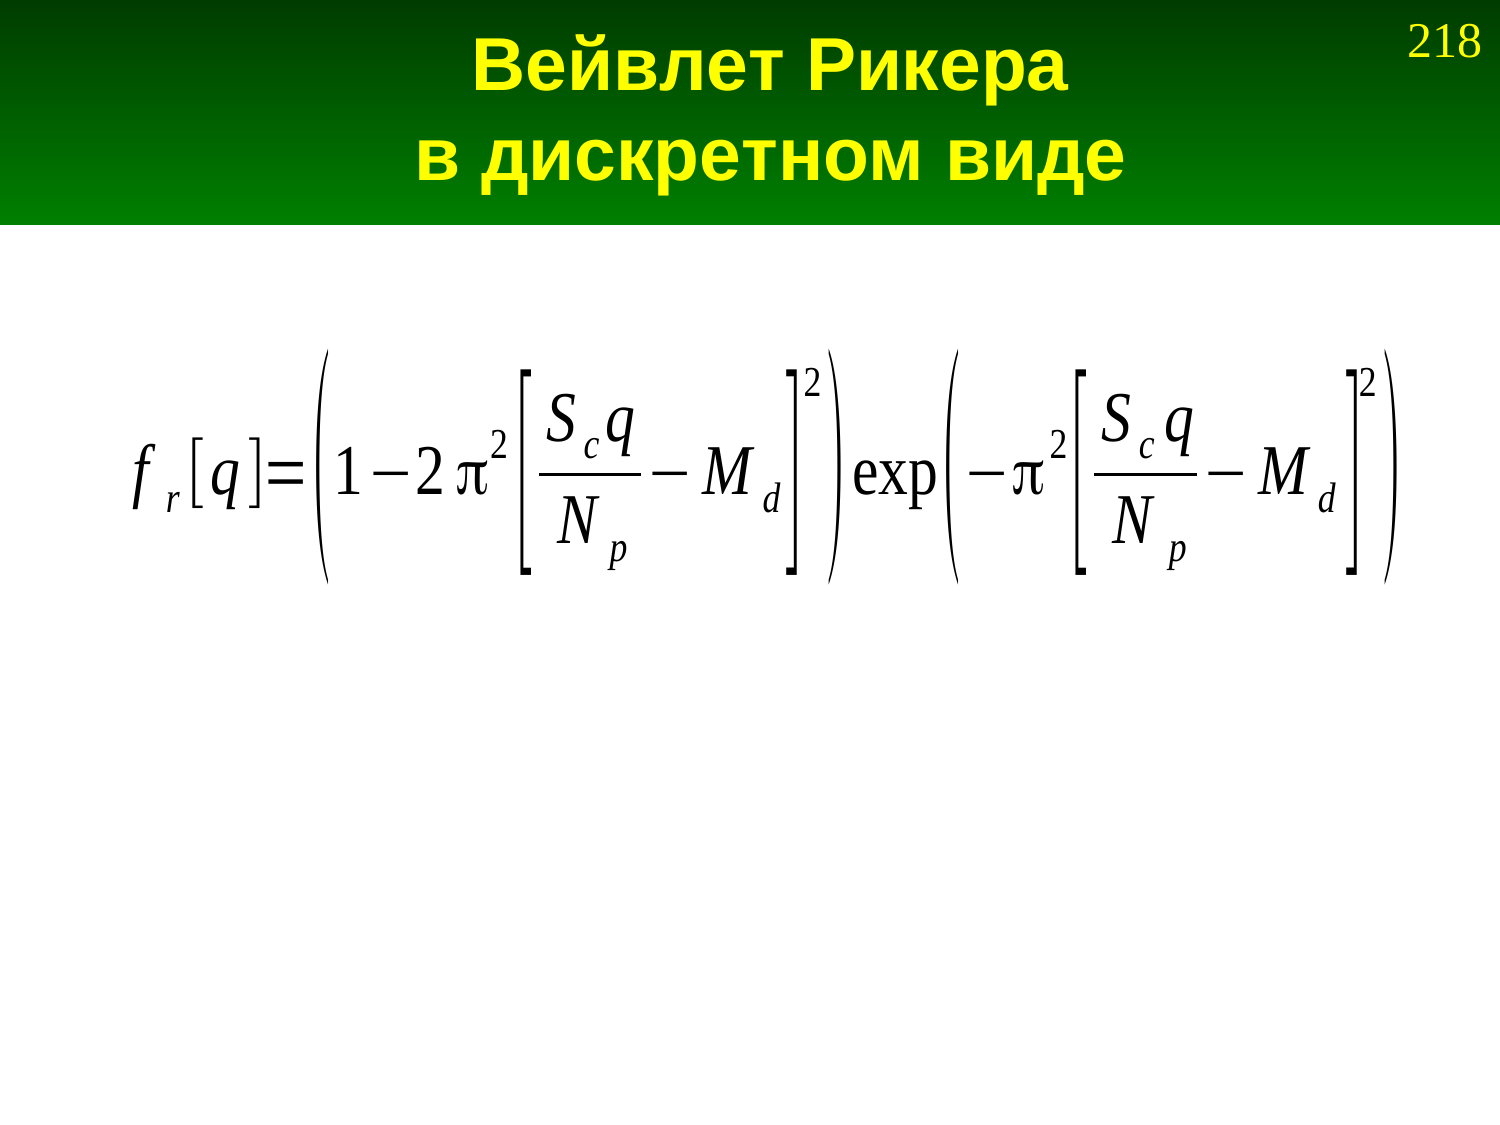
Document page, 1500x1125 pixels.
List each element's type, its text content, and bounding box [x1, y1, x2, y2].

title Вейвлет Рикера в дискретном виде [100, 7, 1441, 204]
chart [106, 347, 1417, 591]
